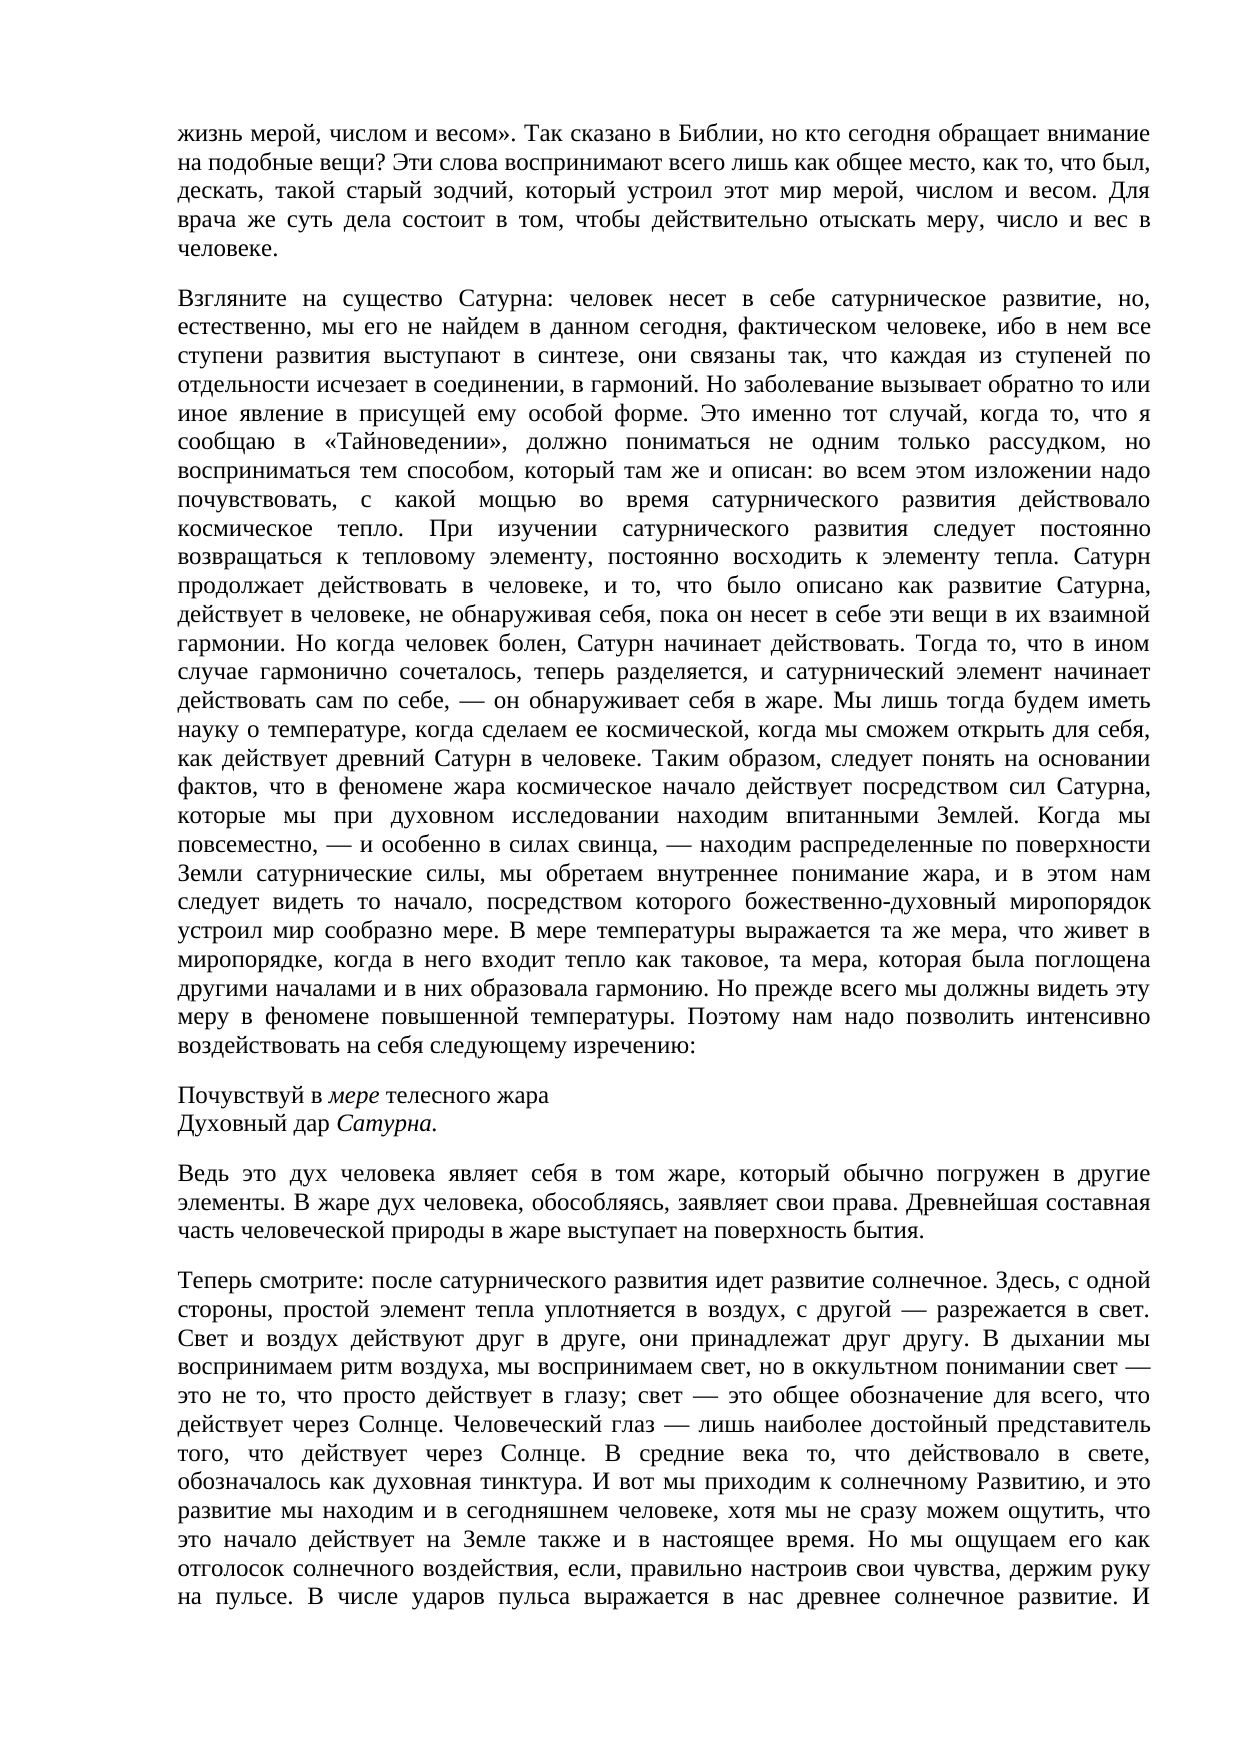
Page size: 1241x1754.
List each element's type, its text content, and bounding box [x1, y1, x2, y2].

text Теперь смотрите: после сатурнического развития идет развитие солнечное. Здесь, с одной стороны, простой элемент тепла уплотняется в воздух, с другой — разрежается в свет. Свет и воздух действуют друг в друге, они принадлежат друг другу. В дыхании мы воспринимаем ритм воздуха, мы воспринимаем свет, но в оккультном понимании свет — это не то, что просто действует в глазу; свет — это общее обозначение для всего, что действует через Солнце. Человеческий глаз — лишь наиболее достойный представитель того, что действует через Солнце. В средние века то, что действовало в свете, обозначалось как духовная тинктура. И вот мы приходим к солнечному Развитию, и это развитие мы находим и в сегодняшнем человеке, хотя мы не сразу можем ощутить, что это начало действует на Земле также и в настоящее время. Но мы ощущаем его как отголосок солнечного воздействия, если, правильно настроив свои чувства, держим руку на пульсе. В числе ударов пульса выражается в нас древнее солнечное развитие. И [177, 1265, 1152, 1610]
text Почувствуй в мере телесного жара Духовный дар Сатурна. [177, 1080, 1152, 1137]
text Взгляните на существо Сатурна: человек несет в себе сатурническое развитие, но, естественно, мы его не найдем в данном сегодня, фактическом человеке, ибо в нем все ступени развития выступают в синтезе, они связаны так, что каждая из ступеней по отдельности исчезает в соединении, в гармоний. Но заболевание вызывает обратно то или иное явление в присущей ему особой форме. Это именно тот случай, когда то, что я сообщаю в «Тайноведении», должно пониматься не одним только рассудком, но восприниматься тем способом, который там же и описан: во всем этом изложении надо почувствовать, с какой мощью во время сатурнического развития действовало космическое тепло. При изучении сатурнического развития следует постоянно возвращаться к тепловому элементу, постоянно восходить к элементу тепла. Сатурн продолжает действовать в человеке, и то, что было описано как развитие Сатурна, действует в человеке, не обнаруживая себя, пока он несет в себе эти вещи в их взаимной гармонии. Но когда человек болен, Сатурн начинает действовать. Тогда то, что в ином случае гармонично сочеталось, теперь разделяется, и сатурнический элемент начинает действовать сам по себе, — он обнаруживает себя в жаре. Мы лишь тогда будем иметь науку о температуре, когда сделаем ее космической, когда мы сможем открыть для себя, как действует древний Сатурн в человеке. Таким образом, следует понять на основании фактов, что в феномене жара космическое начало действует посредством сил Сатурна, которые мы при духовном исследовании находим впитанными Землей. Когда мы повсеместно, — и особенно в силах свинца, — находим распределенные по поверхности Земли сатурнические силы, мы обретаем внутреннее понимание жара, и в этом нам следует видеть то начало, посредством которого божественно-духовный миропорядок устроил мир сообразно мере. В мере температуры выражается та же мера, что живет в миропорядке, когда в него входит тепло как таковое, та мера, которая была поглощена другими началами и в них образовала гармонию. Но прежде всего мы должны видеть эту меру в феномене повышенной температуры. Поэтому нам надо позволить интенсивно воздействовать на себя следующему изречению: [177, 283, 1152, 1059]
text Ведь это дух человека являет себя в том жаре, который обычно погружен в другие элементы. В жаре дух человека, обособляясь, заявляет свои права. Древнейшая составная часть человеческой природы в жаре выступает на поверхность бытия. [177, 1158, 1152, 1244]
text жизнь мерой, числом и весом». Так сказано в Библии, но кто сегодня обращает внимание на подобные вещи? Эти слова воспринимают всего лишь как общее место, как то, что был, дескать, такой старый зодчий, который устроил этот мир мерой, числом и весом. Для врача же суть дела состоит в том, чтобы действительно отыскать меру, число и вес в человеке. [177, 118, 1152, 262]
